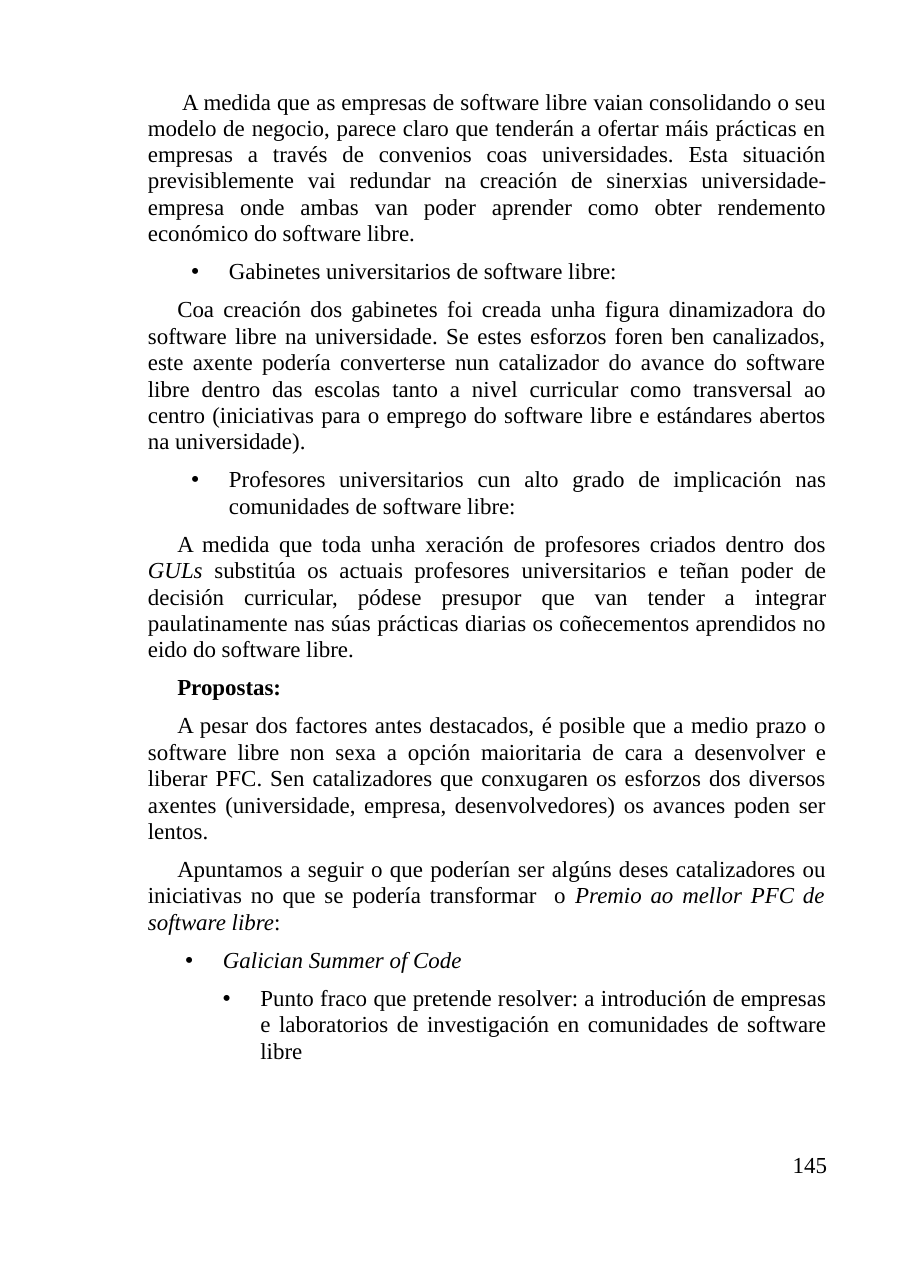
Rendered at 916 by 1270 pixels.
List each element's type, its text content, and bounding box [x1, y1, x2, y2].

list Punto fraco que pretende resolver: a introdución de empresas e laboratorios de investigación en comunidades de software libre [223, 985, 827, 1064]
text A pesar dos factores antes destacados, é posible que a medio prazo o software libre non sexa a opción maioritaria de cara a desenvolver e liberar PFC. Sen catalizadores que conxugaren os esforzos dos diversos axentes (universidade, empresa, desenvolvedores) os avances poden ser lentos. [148, 713, 827, 844]
text Apuntamos a seguir o que poderían ser algúns deses catalizadores ou iniciativas no que se podería transformar o Premio ao mellor PFC de software libre: [148, 856, 827, 935]
text A medida que as empresas de software libre vaian consolidando o seu modelo de negocio, parece claro que tenderán a ofertar máis prácticas en empresas a través de convenios coas universidades. Esta situación previsiblemente vai redundar na creación de sinerxias universidade-empresa onde ambas van poder aprender como obter rendemento económico do software libre. [148, 88, 827, 247]
text A medida que toda unha xeración de profesores criados dentro dos GULs substitúa os actuais profesores universitarios e teñan poder de decisión curricular, pódese presupor que van tender a integrar paulatinamente nas súas prácticas diarias os coñecementos aprendidos no eido do software libre. [148, 531, 827, 663]
text Coa creación dos gabinetes foi creada unha figura dinamizadora do software libre na universidade. Se estes esforzos foren ben canalizados, este axente podería converterse nun catalizador do avance do software libre dentro das escolas tanto a nivel curricular como transversal ao centro (iniciativas para o emprego do software libre e estándares abertos na universidade). [148, 297, 827, 455]
text Propostas: [148, 674, 827, 701]
list Gabinetes universitarios de software libre: [191, 258, 827, 285]
list Galician Summer of Code [185, 947, 827, 973]
list Profesores universitarios cun alto grado de implicación nas comunidades de software libre: [191, 466, 827, 519]
